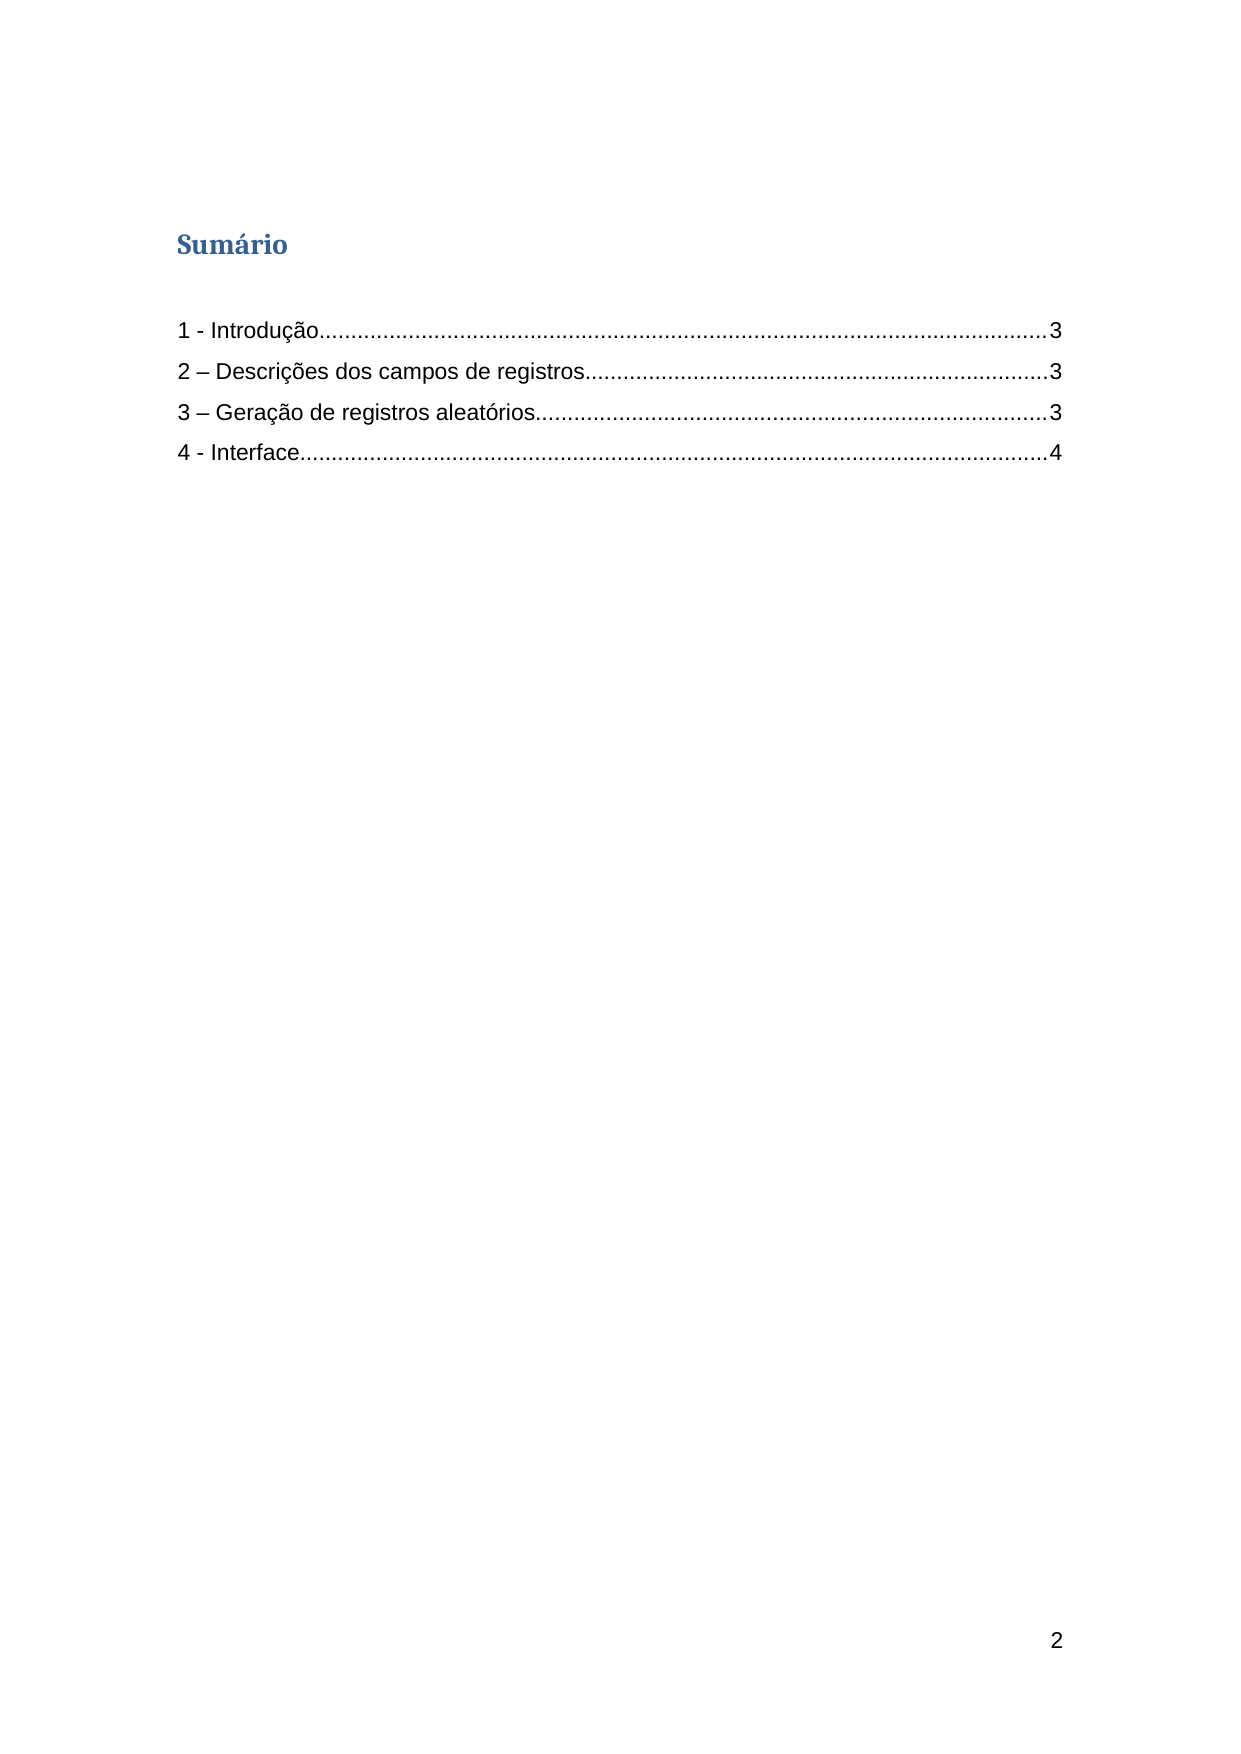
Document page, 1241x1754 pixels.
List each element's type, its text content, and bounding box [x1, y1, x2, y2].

text 3 – Geração de registros aleatórios 3 [177, 399, 1063, 425]
text 1 - Introdução 3 [177, 317, 1063, 344]
text 2 – Descrições dos campos de registros 3 [177, 358, 1063, 384]
text 4 - Interface 4 [177, 439, 1063, 466]
subtitle Sumário [177, 228, 1063, 261]
